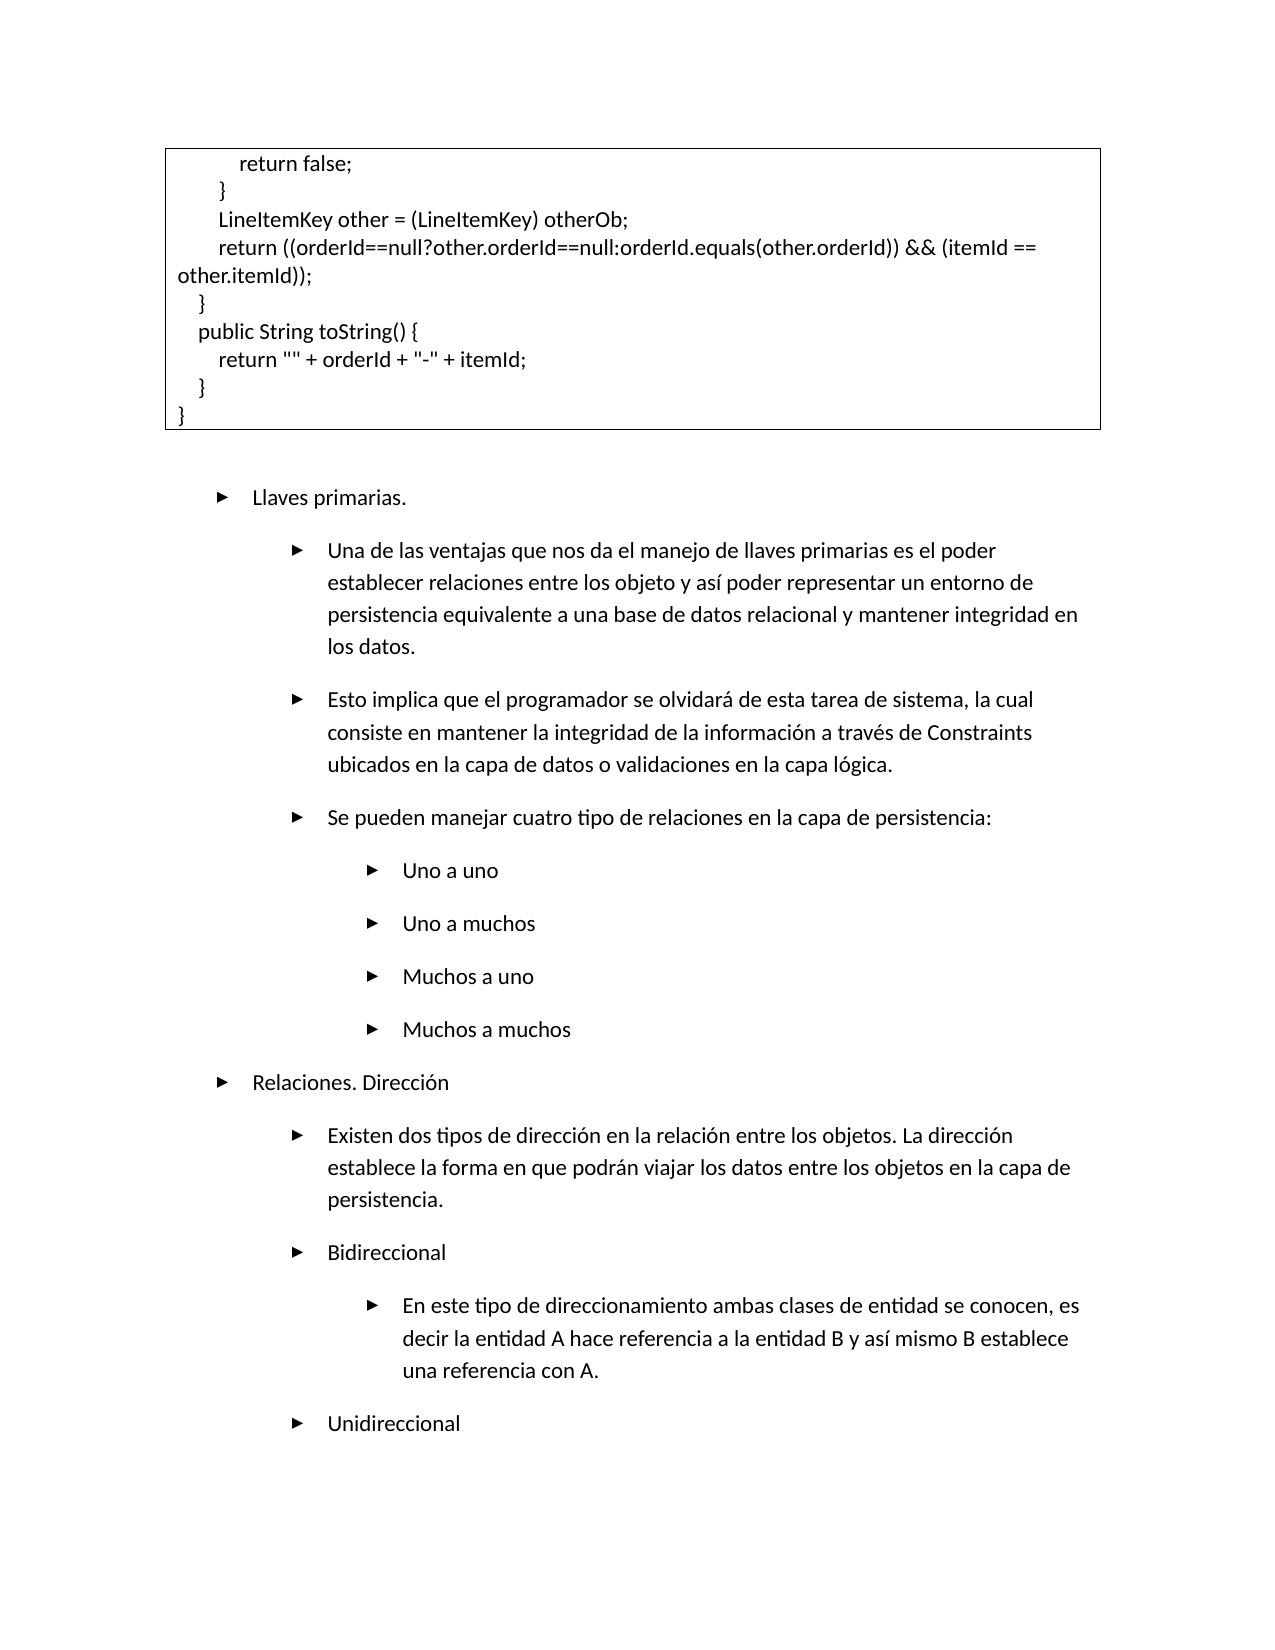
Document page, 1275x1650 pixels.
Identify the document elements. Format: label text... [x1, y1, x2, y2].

list Se pueden manejar cuatro tipo de relaciones en la capa de persistencia: [290, 803, 1098, 831]
list En este tipo de direccionamiento ambas clases de entidad se conocen, es decir la entidad A hace referencia a la entidad B y así mismo B establece una referencia con A. [365, 1291, 1098, 1384]
list Uno a muchos [365, 909, 1098, 937]
list Bidireccional [290, 1238, 1098, 1266]
list Esto implica que el programador se olvidará de esta tarea de sistema, la cual consiste en mantener la integridad de la información a través de Constraints ubicados en la capa de datos o validaciones en la capa lógica. [290, 686, 1098, 778]
list Llaves primarias. [215, 483, 1098, 511]
list Uno a uno [365, 856, 1098, 884]
list Existen dos tipos de dirección en la relación entre los objetos. La dirección establece la forma en que podrán viajar los datos entre los objetos en la capa de persistencia. [290, 1121, 1098, 1213]
list Unidireccional [290, 1409, 1098, 1437]
list Relaciones. Dirección [215, 1068, 1098, 1096]
list Muchos a uno [365, 962, 1098, 990]
list Muchos a muchos [365, 1015, 1098, 1043]
list Una de las ventajas que nos da el manejo de llaves primarias es el poder establecer relaciones entre los objeto y así poder representar un entorno de persistencia equivalente a una base de datos relacional y mantener integridad en los datos. [290, 536, 1098, 661]
table_header return false; } LineItemKey other = (LineItemKey) otherOb; return ((orderId==null?other.orderId==null:orderId.equals(other.orderId)) && (itemId == other.itemId)); } public String toString() { return "" + orderId + "-" + itemId; } } [166, 149, 1100, 429]
